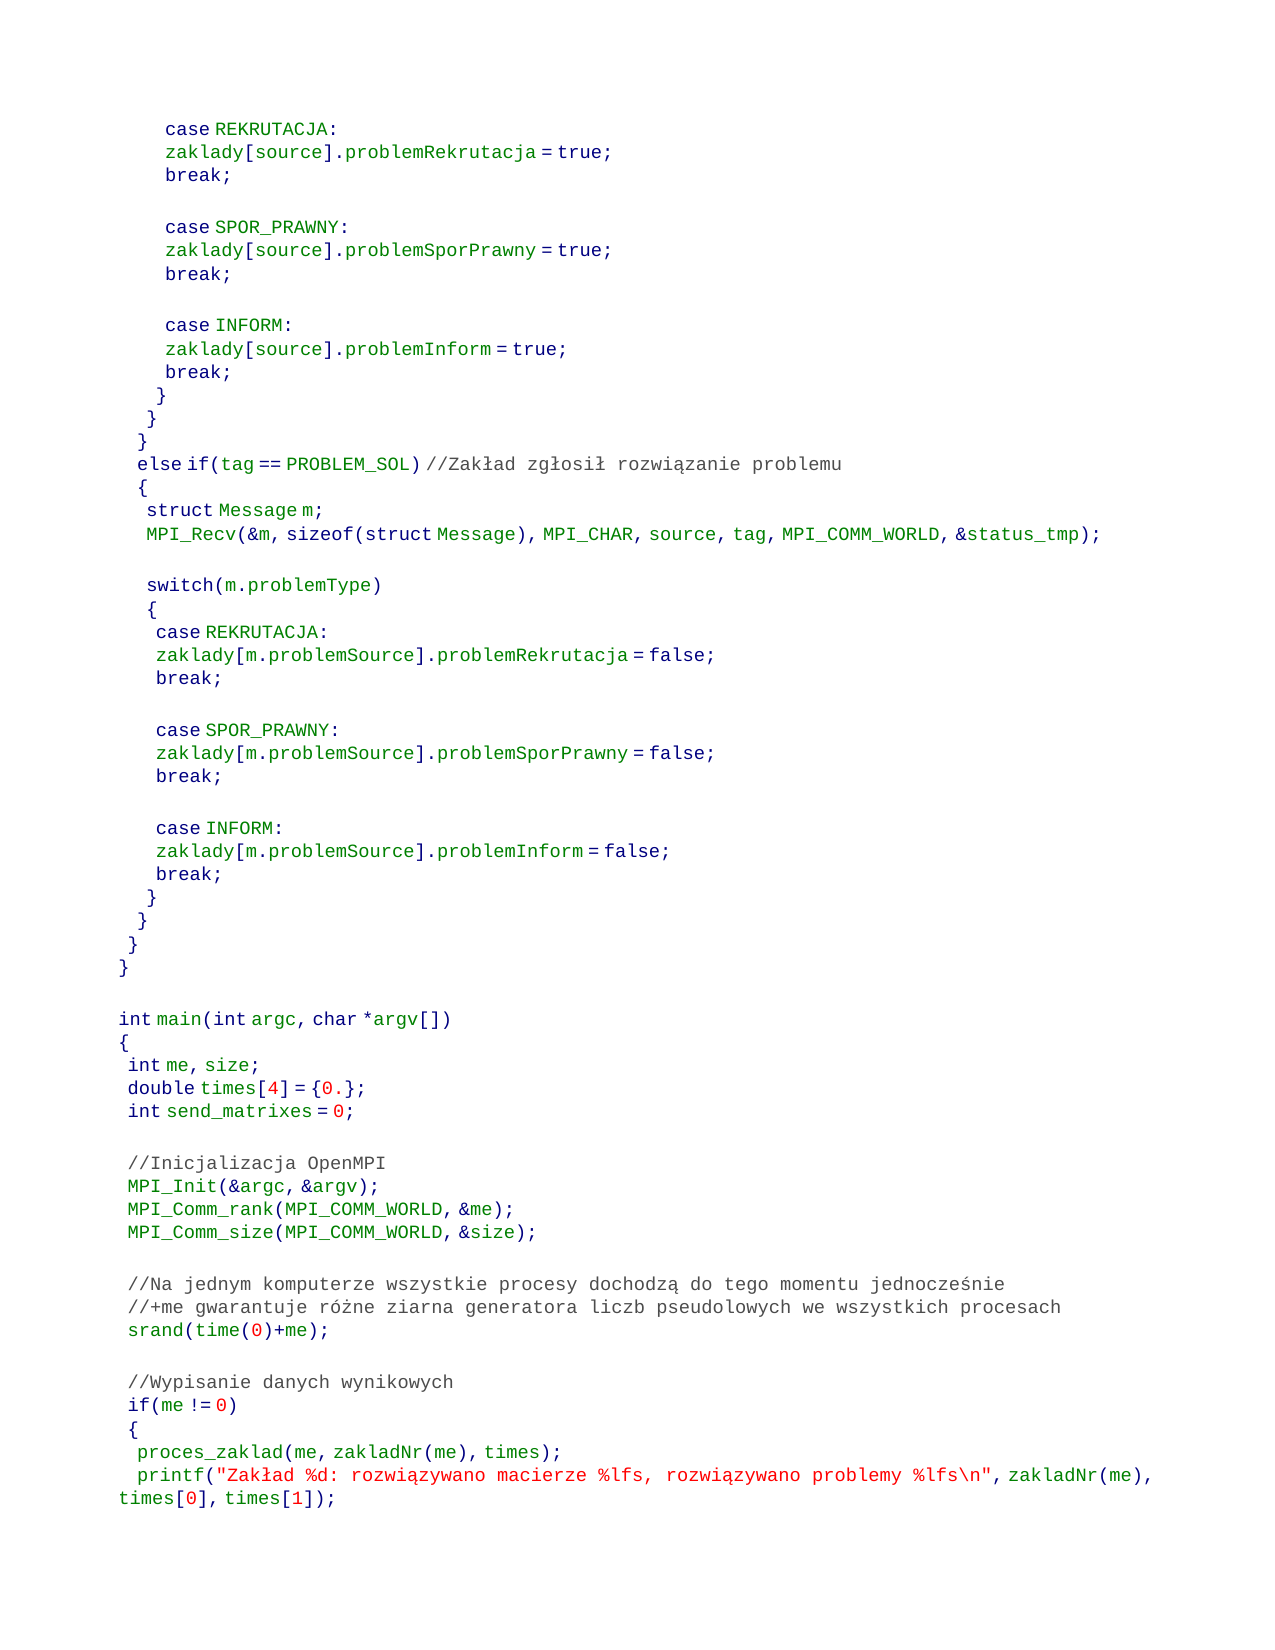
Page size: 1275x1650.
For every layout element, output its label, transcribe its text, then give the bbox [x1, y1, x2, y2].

text } [118, 407, 1157, 430]
text { [118, 1031, 1157, 1054]
text double times[4] = {0.}; [118, 1077, 1157, 1100]
text printf("Zakład %d: rozwiązywano macierze %lfs, rozwiązywano problemy %lfs\n", zakladNr(me), times[0], times[1]); [118, 1464, 1157, 1510]
text zaklady[source].problemInform = true; [118, 337, 1157, 361]
text MPI_Recv(&m, sizeof(struct Message), MPI_CHAR, source, tag, MPI_COMM_WORLD, &status_tmp); [118, 522, 1157, 546]
text { [118, 1417, 1157, 1441]
text break; [118, 667, 1157, 690]
text break; [118, 262, 1157, 286]
text zaklady[m.problemSource].problemInform = false; [118, 840, 1157, 863]
text srand(time(0)+me); [118, 1319, 1157, 1342]
text case REKRUTACJA: [118, 118, 1157, 141]
text MPI_Comm_rank(MPI_COMM_WORLD, &me); [118, 1198, 1157, 1221]
text //Inicjalizacja OpenMPI [118, 1152, 1157, 1175]
text int main(int argc, char *argv[]) [118, 1007, 1157, 1031]
text int me, size; [118, 1054, 1157, 1077]
text { [118, 597, 1157, 621]
text zaklady[m.problemSource].problemSporPrawny = false; [118, 742, 1157, 765]
text //+me gwarantuje różne ziarna generatora liczb pseudolowych we wszystkich procesach [118, 1296, 1157, 1319]
text struct Message m; [118, 499, 1157, 522]
text if(me != 0) [118, 1394, 1157, 1417]
text case REKRUTACJA: [118, 621, 1157, 644]
text zaklady[source].problemRekrutacja = true; [118, 141, 1157, 164]
text switch(m.problemType) [118, 574, 1157, 597]
text } [118, 384, 1157, 407]
text zaklady[m.problemSource].problemRekrutacja = false; [118, 644, 1157, 667]
text MPI_Comm_size(MPI_COMM_WORLD, &size); [118, 1221, 1157, 1244]
text case INFORM: [118, 817, 1157, 840]
text break; [118, 863, 1157, 886]
text { [118, 476, 1157, 499]
text case SPOR_PRAWNY: [118, 216, 1157, 239]
text proces_zaklad(me, zakladNr(me), times); [118, 1441, 1157, 1464]
text //Na jednym komputerze wszystkie procesy dochodzą do tego momentu jednocześnie [118, 1273, 1157, 1296]
text } [118, 909, 1157, 932]
text zaklady[source].problemSporPrawny = true; [118, 239, 1157, 262]
text break; [118, 164, 1157, 187]
text break; [118, 765, 1157, 788]
text //Wypisanie danych wynikowych [118, 1371, 1157, 1394]
text int send_matrixes = 0; [118, 1100, 1157, 1123]
text MPI_Init(&argc, &argv); [118, 1175, 1157, 1198]
text break; [118, 361, 1157, 384]
text } [118, 430, 1157, 453]
text } [118, 956, 1157, 979]
text } [118, 932, 1157, 956]
text else if(tag == PROBLEM_SOL) //Zakład zgłosił rozwiązanie problemu [118, 453, 1157, 476]
text case INFORM: [118, 314, 1157, 337]
text case SPOR_PRAWNY: [118, 719, 1157, 742]
text } [118, 886, 1157, 909]
